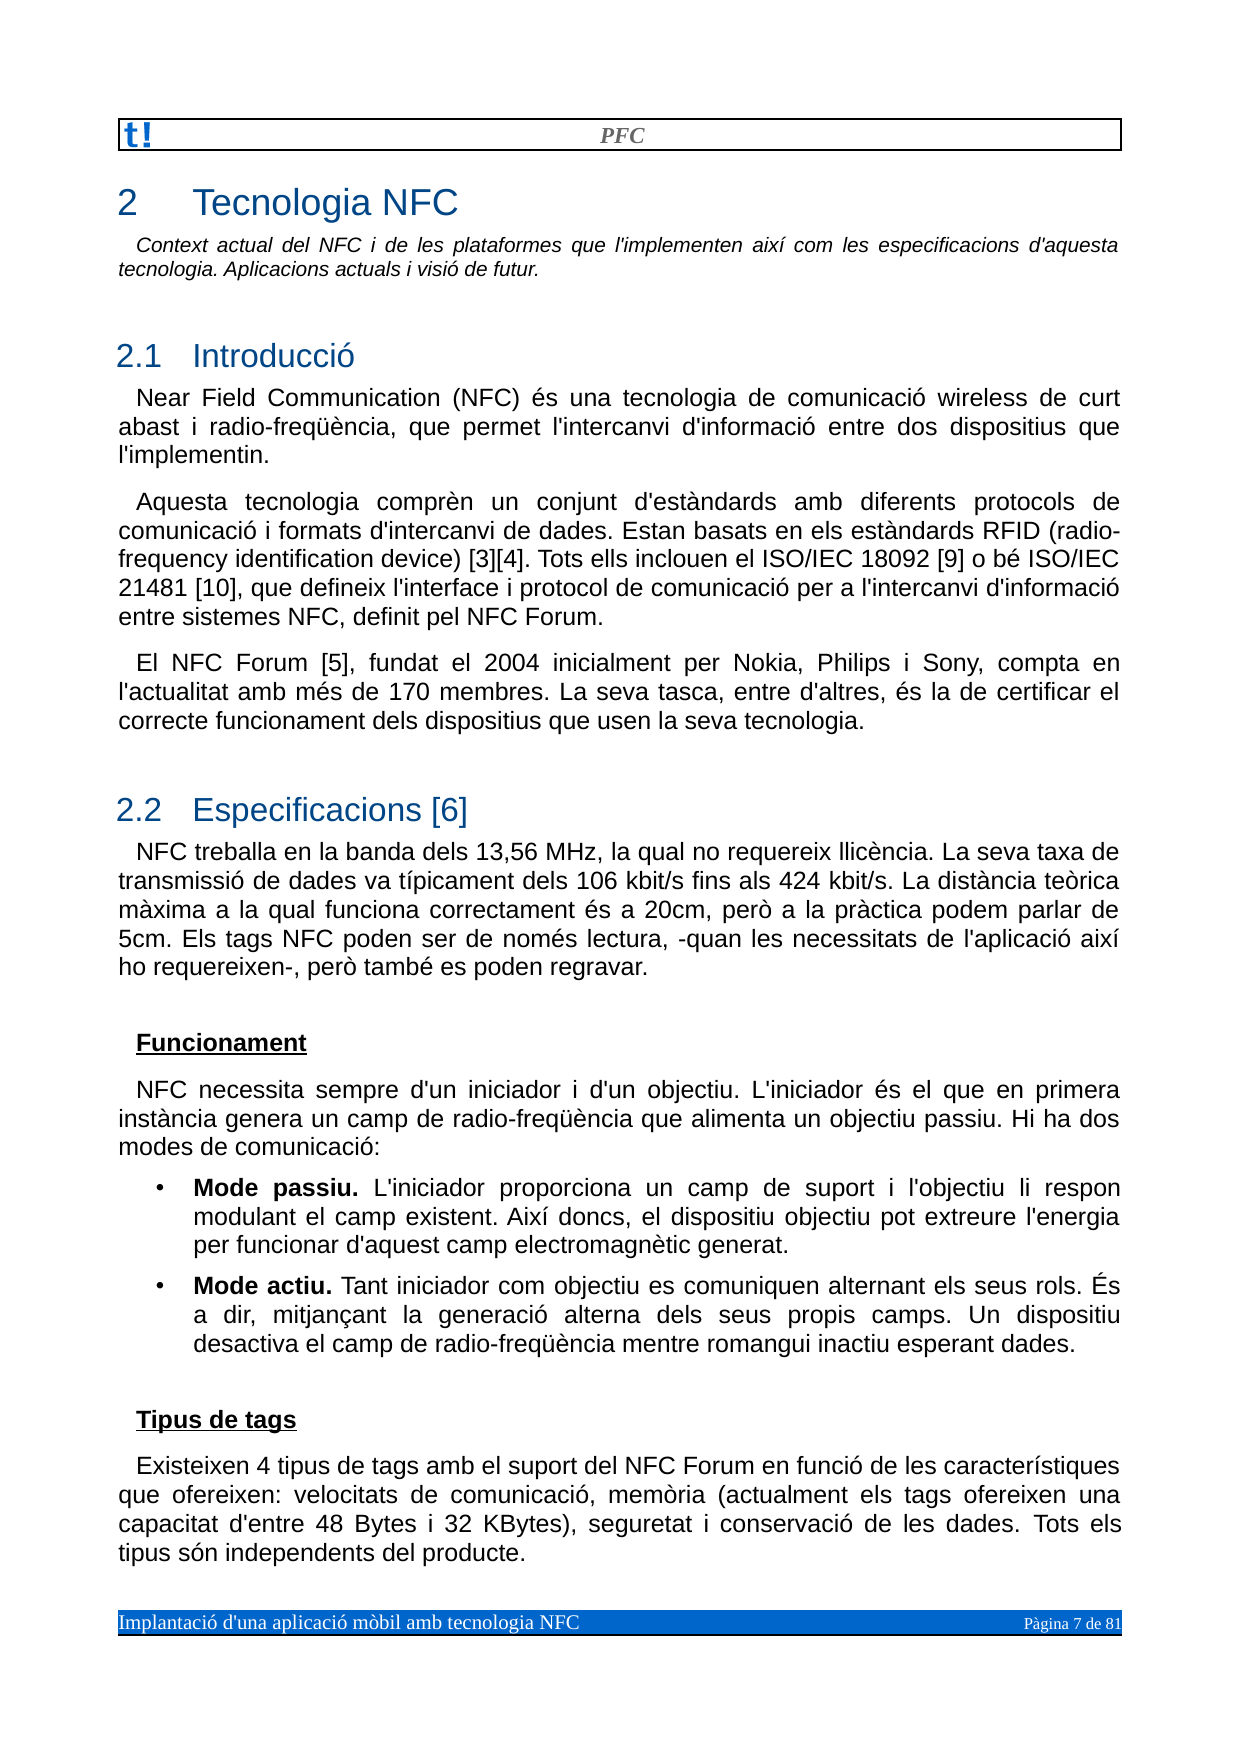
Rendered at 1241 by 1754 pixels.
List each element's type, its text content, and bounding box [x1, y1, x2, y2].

list Mode actiu. Tant iniciador com objectiu es comuniquen alternant els seus rols. És a dir, mitjançant la generació alterna dels seus propis camps. Un dispositiu desactiva el camp de radio-freqüència mentre romangui inactiu esperant dades. [156, 1271, 1122, 1357]
text Tipus de tags [118, 1405, 1122, 1433]
subtitle Tecnologia NFC [106, 181, 1122, 224]
subtitle Especificacions [6] [106, 790, 1122, 828]
text Near Field Communication (NFC) és una tecnologia de comunicació wireless de curt abast i radio-freqüència, que permet l'intercanvi d'informació entre dos dispositius que l'implementin. [118, 383, 1122, 469]
text El NFC Forum [5], fundat el 2004 inicialment per Nokia, Philips i Sony, compta en l'actualitat amb més de 170 membres. La seva tasca, entre d'altres, és la de certificar el correcte funcionament dels dispositius que usen la seva tecnologia. [118, 648, 1122, 735]
subtitle Introducció [106, 336, 1122, 374]
text Aquesta tecnologia comprèn un conjunt d'estàndards amb diferents protocols de comunicació i formats d'intercanvi de dades. Estan basats en els estàndards RFID (radio-frequency identification device) [3][4]. Tots ells inclouen el ISO/IEC 18092 [9] o bé ISO/IEC 21481 [10], que defineix l'interface i protocol de comunicació per a l'intercanvi d'informació entre sistemes NFC, definit pel NFC Forum. [118, 487, 1122, 631]
text NFC treballa en la banda dels 13,56 MHz, la qual no requereix llicència. La seva taxa de transmissió de dades va típicament dels 106 kbit/s fins als 424 kbit/s. La distància teòrica màxima a la qual funciona correctament és a 20cm, però a la pràctica podem parlar de 5cm. Els tags NFC poden ser de només lectura, -quan les necessitats de l'aplicació així ho requereixen-, però també es poden regravar. [118, 837, 1122, 981]
picture [123, 121, 151, 148]
text Context actual del NFC i de les plataformes que l'implementen així com les especificacions d'aquesta tecnologia. Aplicacions actuals i visió de futur. [118, 232, 1122, 280]
text Existeixen 4 tipus de tags amb el suport del NFC Forum en funció de les característiques que ofereixen: velocitats de comunicació, memòria (actualment els tags ofereixen una capacitat d'entre 48 Bytes i 32 KBytes), seguretat i conservació de les dades. Tots els tipus són independents del producte. [118, 1451, 1122, 1566]
text Funcionament [118, 1028, 1122, 1057]
text NFC necessita sempre d'un iniciador i d'un objectiu. L'iniciador és el que en primera instància genera un camp de radio-freqüència que alimenta un objectiu passiu. Hi ha dos modes de comunicació: [118, 1075, 1122, 1161]
list Mode passiu. L'iniciador proporciona un camp de suport i l'objectiu li respon modulant el camp existent. Així doncs, el dispositiu objectiu pot extreure l'energia per funcionar d'aquest camp electromagnètic generat. [156, 1173, 1122, 1259]
